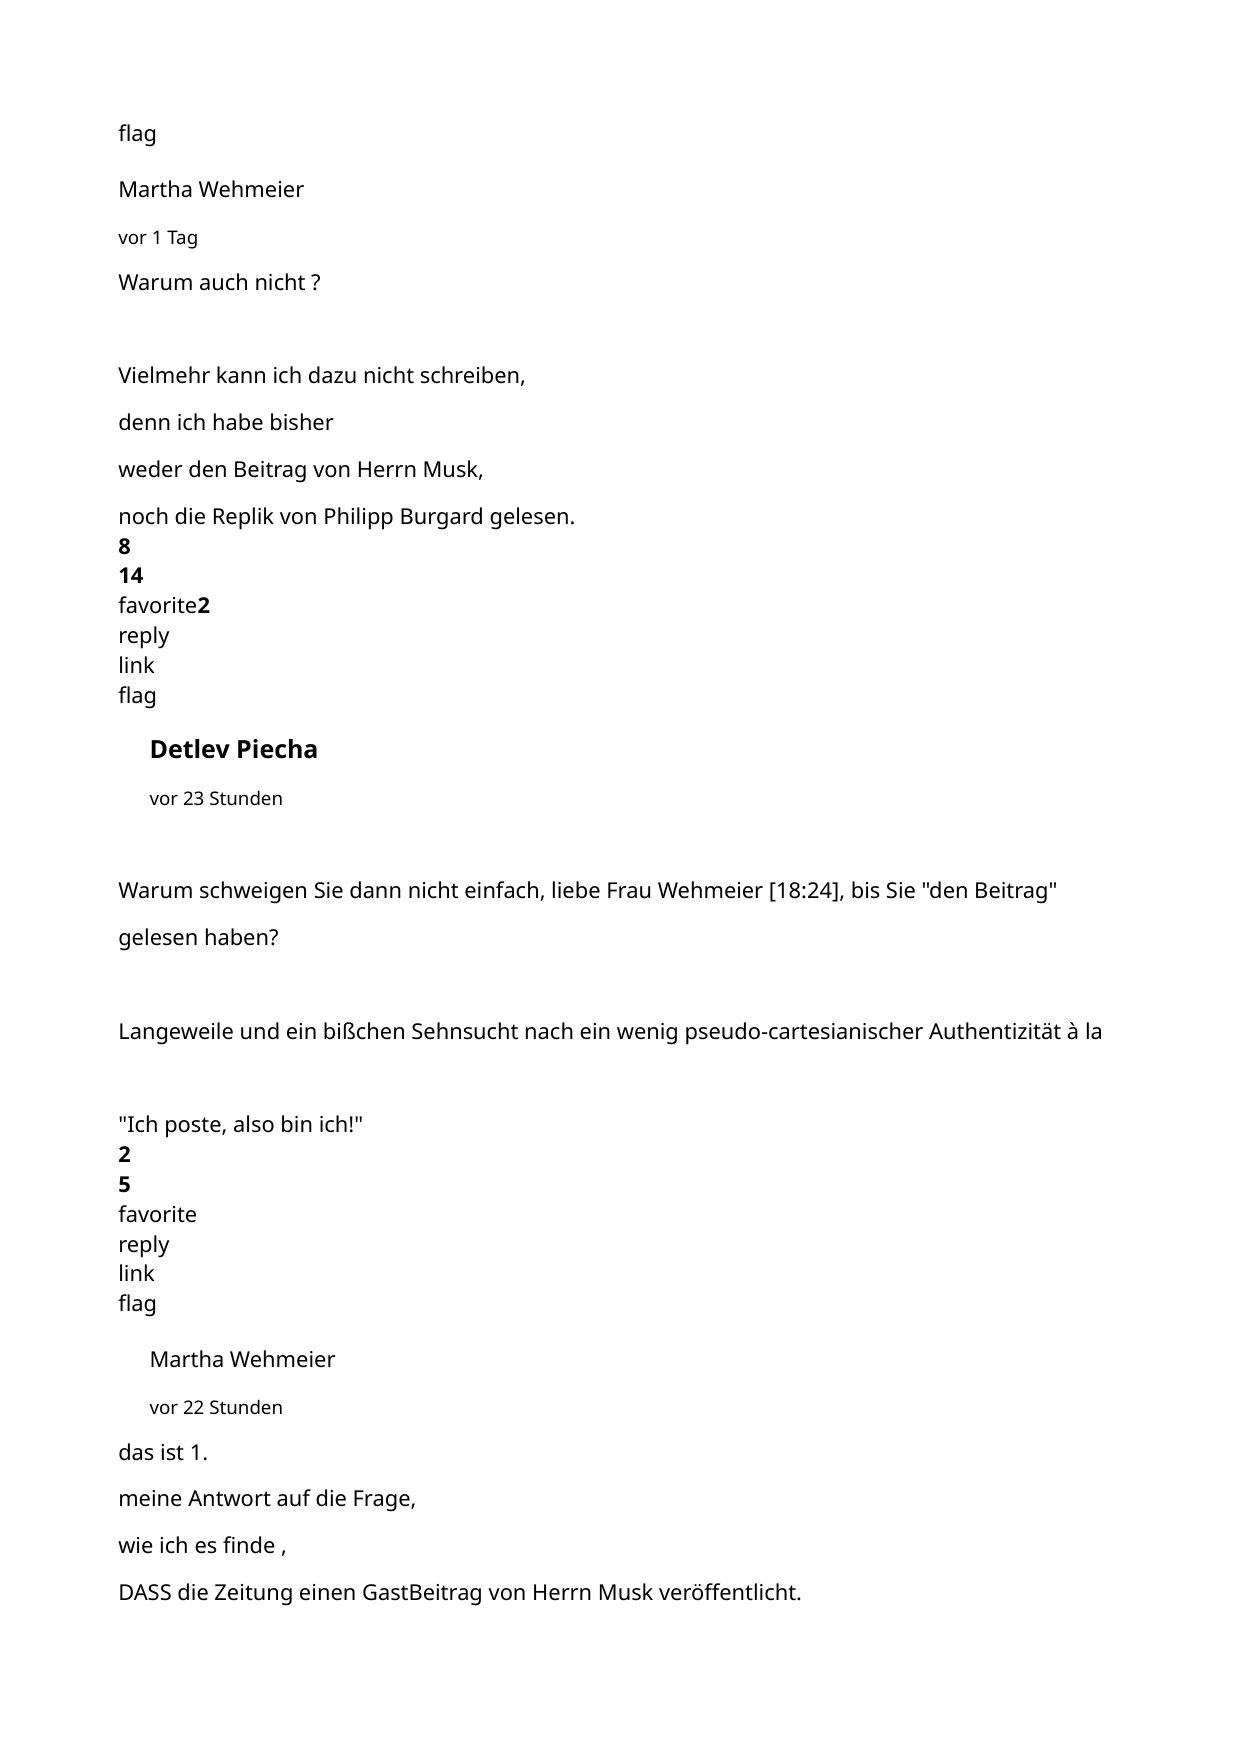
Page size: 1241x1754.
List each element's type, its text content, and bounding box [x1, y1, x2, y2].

text favorite2 [118, 590, 1122, 620]
text flag [118, 118, 1122, 148]
text 14 [118, 561, 1122, 590]
text favorite [118, 1199, 1122, 1228]
text link [118, 1258, 1122, 1288]
text link [118, 650, 1122, 680]
text das ist 1. meine Antwort auf die Frage, wie ich es finde , DASS die Zeitung einen GastBeitrag von Herrn Musk veröffentlicht. [118, 1419, 1122, 1607]
text Martha Wehmeier [118, 163, 1114, 204]
text flag [118, 680, 1122, 709]
text vor 1 Tag [118, 220, 1122, 249]
text flag [118, 1288, 1122, 1318]
text 5 [118, 1169, 1122, 1199]
text Warum auch nicht ? Vielmehr kann ich dazu nicht schreiben, denn ich habe bisher weder den Beitrag von Herrn Musk, noch die Replik von Philipp Burgard gelesen. [118, 249, 1122, 531]
text vor 22 Stunden [149, 1390, 1122, 1419]
text 2 [118, 1139, 1122, 1169]
text 8 [118, 531, 1122, 561]
text Martha Wehmeier [149, 1333, 1114, 1374]
text vor 23 Stunden [149, 781, 1122, 811]
text Warum schweigen Sie dann nicht einfach, liebe Frau Wehmeier [18:24], bis Sie "den Beitrag" gelesen haben? Langeweile und ein bißchen Sehnsucht nach ein wenig pseudo-cartesianischer Authentizität à la "Ich poste, also bin ich!" [118, 811, 1122, 1139]
text reply [118, 1228, 1122, 1258]
text reply [118, 620, 1122, 650]
text Detlev Piecha [149, 725, 1114, 766]
